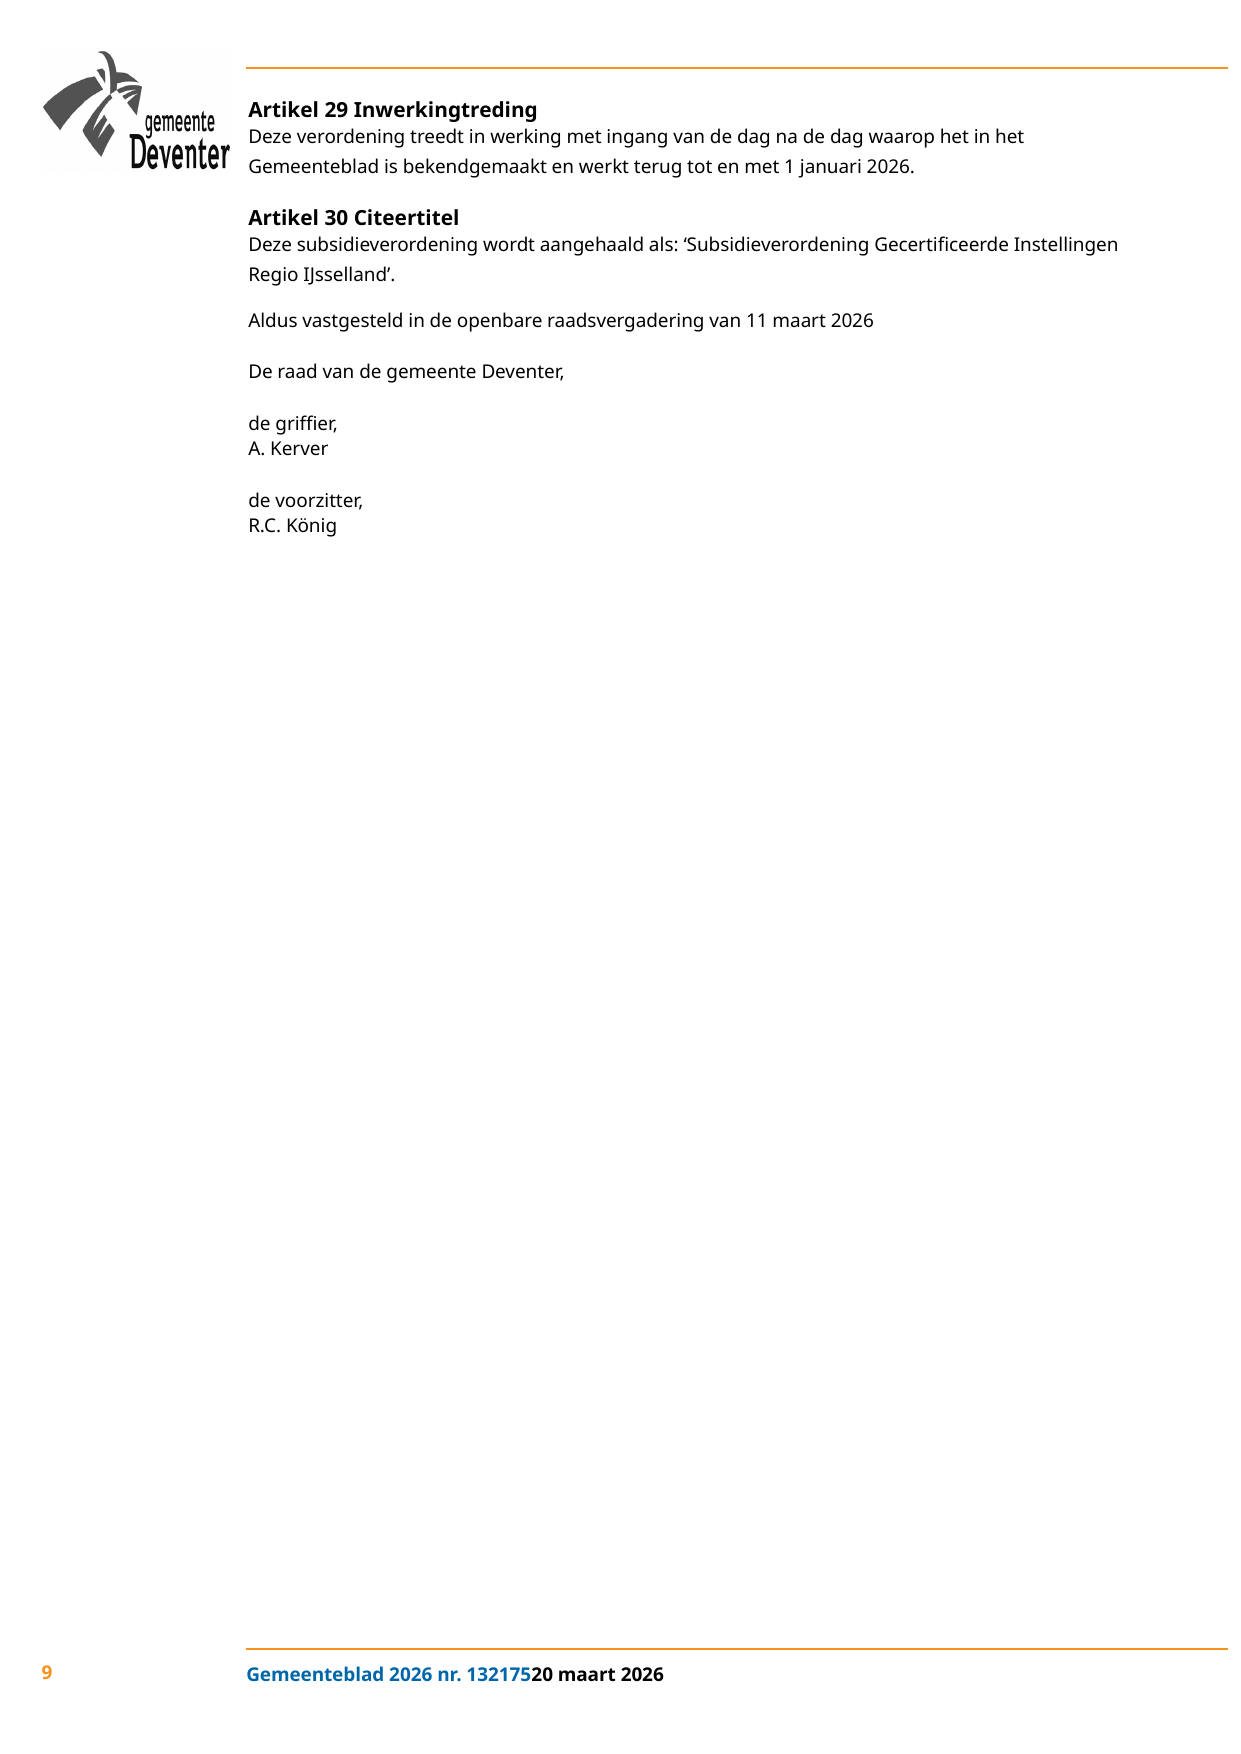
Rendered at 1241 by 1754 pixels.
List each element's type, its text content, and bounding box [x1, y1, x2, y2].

text R.C. König [248, 513, 1152, 538]
text Deze verordening treedt in werking met ingang van de dag na de dag waarop het in het [248, 123, 1152, 149]
text De raad van de gemeente Deventer, [248, 358, 1152, 384]
picture [41, 47, 231, 172]
text Artikel 30 Citeertitel [248, 203, 1152, 232]
text Gemeenteblad is bekendgemaakt en werkt terug tot en met 1 januari 2026. [248, 153, 1152, 178]
text A. Kerver [248, 436, 1152, 461]
text Aldus vastgesteld in de openbare raadsvergadering van 11 maart 2026 [248, 307, 1152, 333]
text Deze subsidieverordening wordt aangehaald als: ‘Subsidieverordening Gecertificeerde Instellingen Regio IJsselland’. [248, 232, 1152, 287]
text de griffier, [248, 410, 1152, 436]
text Artikel 29 Inwerkingtreding [248, 95, 1152, 123]
text de voorzitter, [248, 487, 1152, 513]
